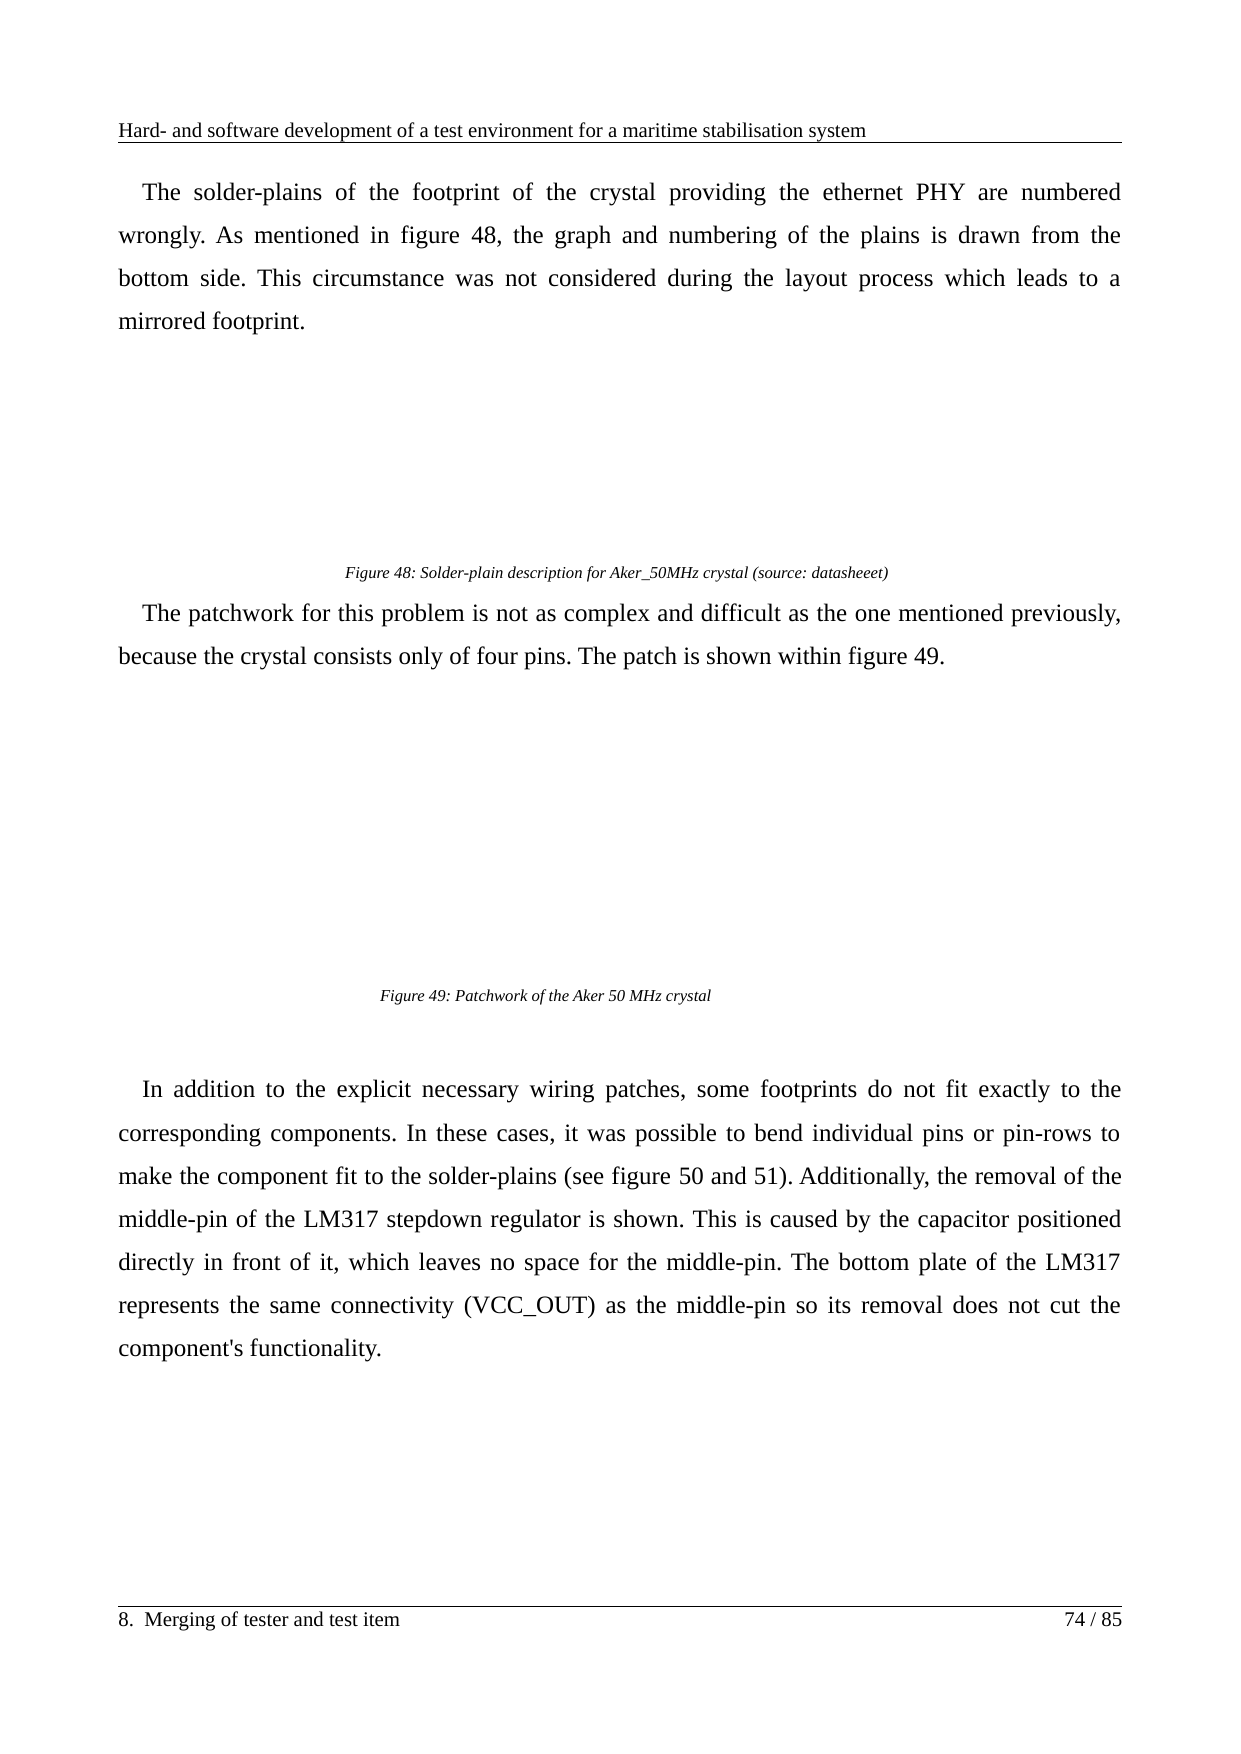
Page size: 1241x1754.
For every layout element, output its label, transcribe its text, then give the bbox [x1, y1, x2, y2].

text In addition to the explicit necessary wiring patches, some footprints do not fit exactly to the corresponding components. In these cases, it was possible to bend individual pins or pin-rows to make the component fit to the solder-plains (see figure 50 and 51). Additionally, the removal of the middle-pin of the LM317 stepdown regulator is shown. This is caused by the capacitor positioned directly in front of it, which leaves no space for the middle-pin. The bottom plate of the LM317 represents the same connectivity (VCC_OUT) as the middle-pin so its removal does not cut the component's functionality. [118, 1074, 1122, 1362]
text The patchwork for this problem is not as complex and difficult as the one mentioned previously, because the crystal consists only of four pins. The patch is shown within figure 49. [118, 362, 1122, 670]
text Figure 49: Patchwork of the Aker 50 MHz crystal [380, 709, 861, 1004]
text The solder-plains of the footprint of the crystal providing the ethernet PHY are numbered wrongly. As mentioned in figure 48, the graph and numbering of the plains is drawn from the bottom side. This circumstance was not considered during the layout process which leads to a mirrored footprint. [118, 177, 1122, 335]
text Figure 48: Solder-plain description for Aker_50MHz crystal (source: datasheeet) [345, 374, 895, 582]
